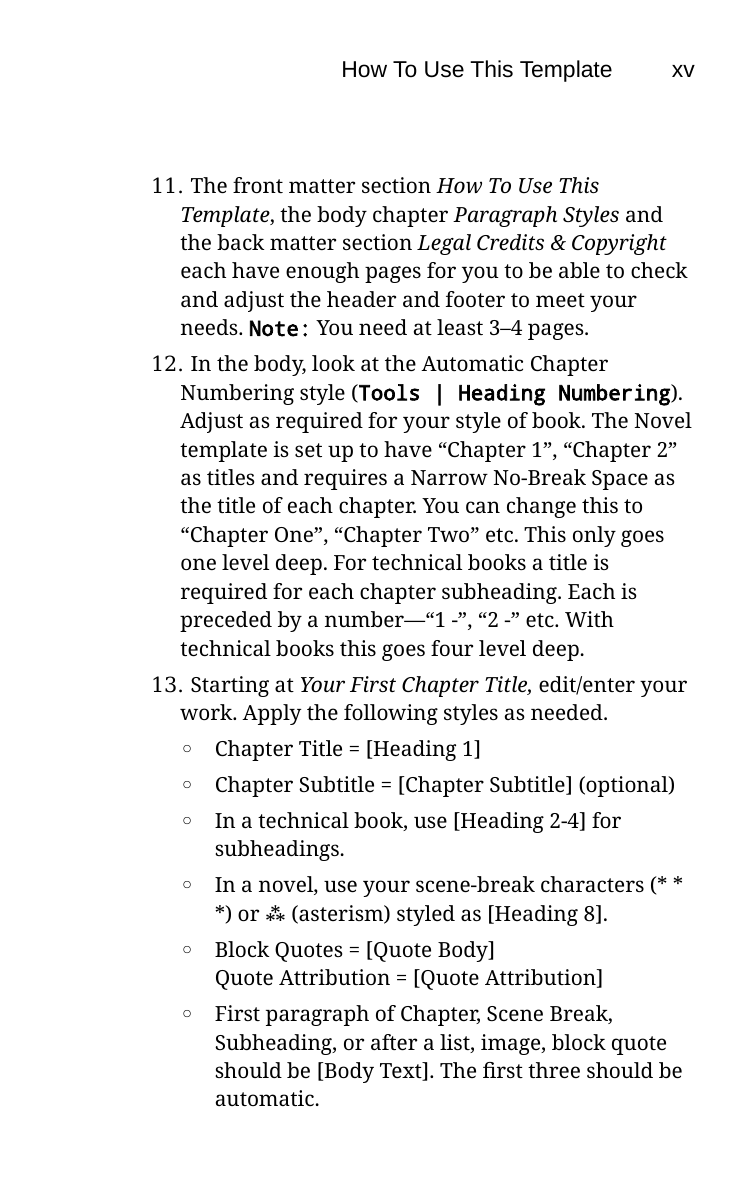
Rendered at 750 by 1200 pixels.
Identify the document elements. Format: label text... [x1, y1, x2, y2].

list The front matter section How To Use This Template, the body chapter Paragraph Styles and the back matter section Legal Credits & Copyright each have enough pages for you to be able to check and adjust the header and footer to meet your needs. Note: You need at least 3–4 pages. [144, 171, 694, 342]
list First paragraph of Chapter, Scene Break, Subheading, or after a list, image, block quote should be [Body Text]. The first three should be automatic. [178, 999, 694, 1113]
list In the body, look at the Automatic Chapter Numbering style (Tools | Heading Numbering). Adjust as required for your style of book. The Novel template is set up to have “Chapter 1”, “Chapter 2” as titles and requires a Narrow No-Break Space as the title of each chapter. You can change this to “Chapter One”, “Chapter Two” etc. This only goes one level deep. For technical books a title is required for each chapter subheading. Each is preceded by a number—“1 -”, “2 -” etc. With technical books this goes four level deep. [144, 349, 694, 662]
list Chapter Title = [Heading 1] [178, 734, 694, 763]
list In a novel, use your scene-break characters (* * *) or ⁂ (asterism) styled as [Heading 8]. [178, 870, 694, 927]
list Block Quotes = [Quote Body] Quote Attribution = [Quote Attribution] [178, 935, 694, 992]
list In a technical book, use [Heading 2-4] for subheadings. [178, 806, 694, 863]
list Chapter Subtitle = [Chapter Subtitle] (optional) [178, 770, 694, 798]
list Starting at Your First Chapter Title, edit/enter your work. Apply the following styles as needed. [144, 670, 694, 727]
